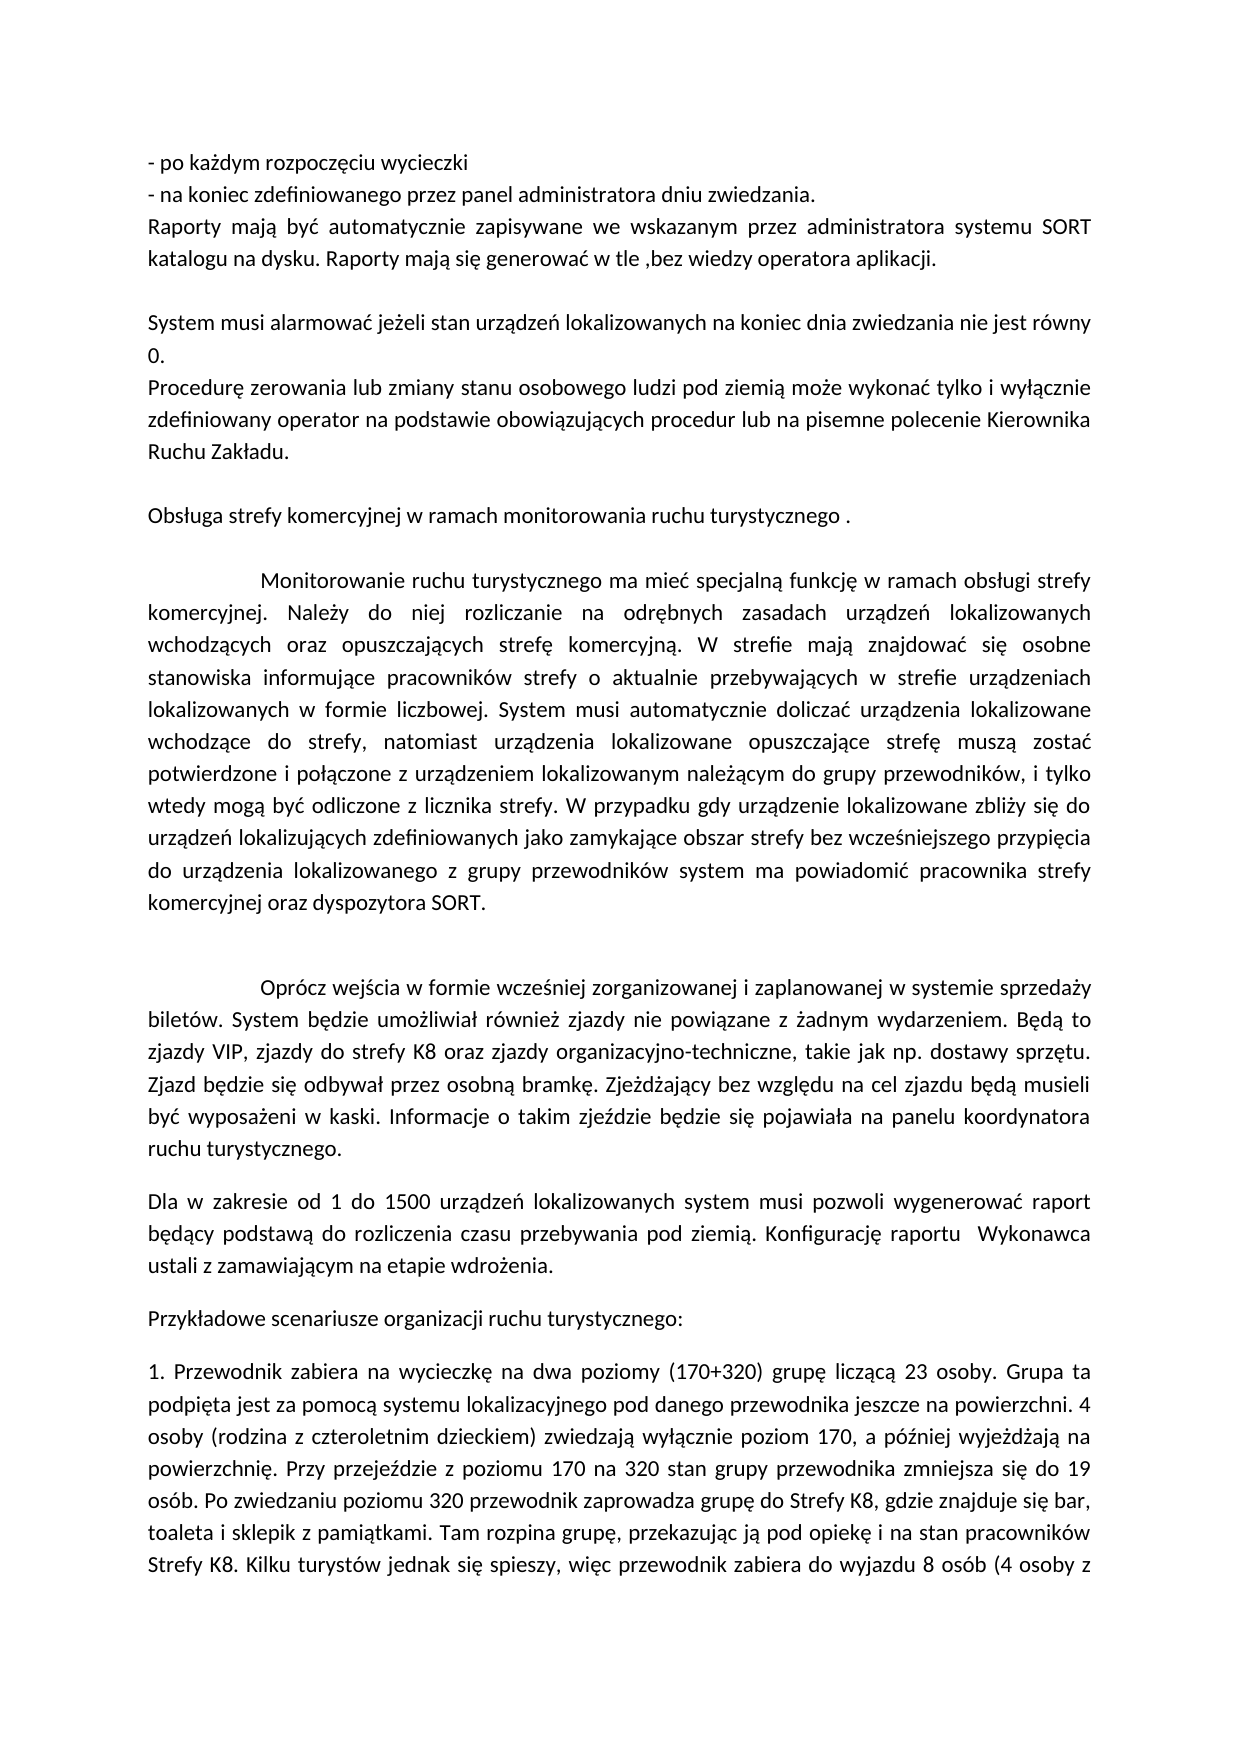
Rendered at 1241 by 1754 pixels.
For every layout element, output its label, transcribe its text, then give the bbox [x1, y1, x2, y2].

text Monitorowanie ruchu turystycznego ma mieć specjalną funkcję w ramach obsługi strefy komercyjnej. Należy do niej rozliczanie na odrębnych zasadach urządzeń lokalizowanych wchodzących oraz opuszczających strefę komercyjną. W strefie mają znajdować się osobne stanowiska informujące pracowników strefy o aktualnie przebywających w strefie urządzeniach lokalizowanych w formie liczbowej. System musi automatycznie doliczać urządzenia lokalizowane wchodzące do strefy, natomiast urządzenia lokalizowane opuszczające strefę muszą zostać potwierdzone i połączone z urządzeniem lokalizowanym należącym do grupy przewodników, i tylko wtedy mogą być odliczone z licznika strefy. W przypadku gdy urządzenie lokalizowane zbliży się do urządzeń lokalizujących zdefiniowanych jako zamykające obszar strefy bez wcześniejszego przypięcia do urządzenia lokalizowanego z grupy przewodników system ma powiadomić pracownika strefy komercyjnej oraz dyspozytora SORT. [148, 566, 1093, 916]
text Oprócz wejścia w formie wcześniej zorganizowanej i zaplanowanej w systemie sprzedaży biletów. System będzie umożliwiał również zjazdy nie powiązane z żadnym wydarzeniem. Będą to zjazdy VIP, zjazdy do strefy K8 oraz zjazdy organizacyjno-techniczne, takie jak np. dostawy sprzętu. Zjazd będzie się odbywał przez osobną bramkę. Zjeżdżający bez względu na cel zjazdu będą musieli być wyposażeni w kaski. Informacje o takim zjeździe będzie się pojawiała na panelu koordynatora ruchu turystycznego. [148, 973, 1093, 1162]
text Obsługa strefy komercyjnej w ramach monitorowania ruchu turystycznego . [148, 502, 1093, 530]
text Przykładowe scenariusze organizacji ruchu turystycznego: [148, 1304, 1093, 1332]
text System musi alarmować jeżeli stan urządzeń lokalizowanych na koniec dnia zwiedzania nie jest równy 0. [148, 308, 1093, 369]
text - na koniec zdefiniowanego przez panel administratora dniu zwiedzania. [148, 180, 1093, 208]
text 1. Przewodnik zabiera na wycieczkę na dwa poziomy (170+320) grupę liczącą 23 osoby. Grupa ta podpięta jest za pomocą systemu lokalizacyjnego pod danego przewodnika jeszcze na powierzchni. 4 osoby (rodzina z czteroletnim dzieckiem) zwiedzają wyłącznie poziom 170, a później wyjeżdżają na powierzchnię. Przy przejeździe z poziomu 170 na 320 stan grupy przewodnika zmniejsza się do 19 osób. Po zwiedzaniu poziomu 320 przewodnik zaprowadza grupę do Strefy K8, gdzie znajduje się bar, toaleta i sklepik z pamiątkami. Tam rozpina grupę, przekazując ją pod opiekę i na stan pracowników Strefy K8. Kilku turystów jednak się spieszy, więc przewodnik zabiera do wyjazdu 8 osób (4 osoby z [148, 1357, 1093, 1579]
text Raporty mają być automatycznie zapisywane we wskazanym przez administratora systemu SORT katalogu na dysku. Raporty mają się generować w tle ,bez wiedzy operatora aplikacji. [148, 212, 1093, 272]
text Dla w zakresie od 1 do 1500 urządzeń lokalizowanych system musi pozwoli wygenerować raport będący podstawą do rozliczenia czasu przebywania pod ziemią. Konfigurację raportu Wykonawca ustali z zamawiającym na etapie wdrożenia. [148, 1187, 1093, 1279]
text - po każdym rozpoczęciu wycieczki [148, 148, 1093, 176]
text Procedurę zerowania lub zmiany stanu osobowego ludzi pod ziemią może wykonać tylko i wyłącznie zdefiniowany operator na podstawie obowiązujących procedur lub na pisemne polecenie Kierownika Ruchu Zakładu. [148, 373, 1093, 465]
